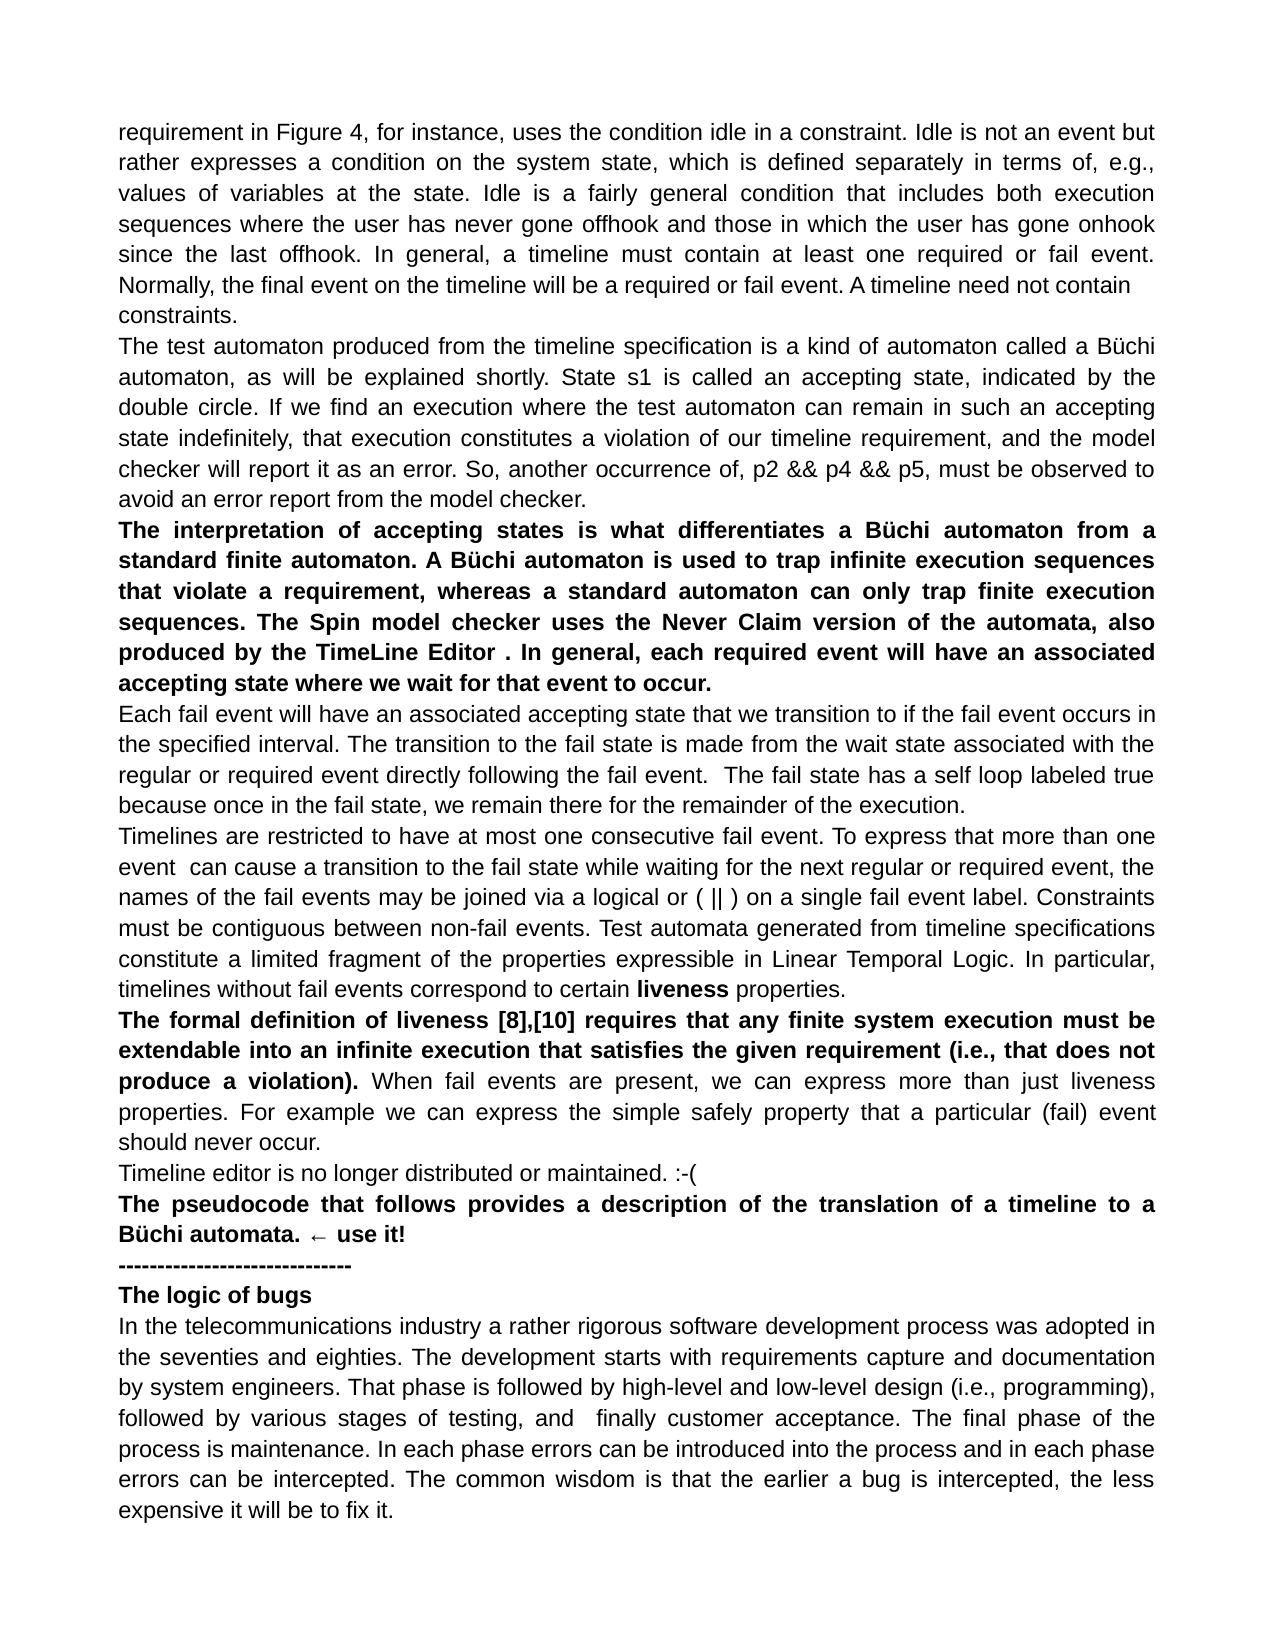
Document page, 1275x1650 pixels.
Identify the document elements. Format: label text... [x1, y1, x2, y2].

text In the telecommunications industry a rather rigorous software development process was adopted in the seventies and eighties. The development starts with requirements capture and documentation by system engineers. That phase is followed by high-level and low-level design (i.e., programming), followed by various stages of testing, and finally customer acceptance. The final phase of the process is maintenance. In each phase errors can be introduced into the process and in each phase errors can be intercepted. The common wisdom is that the earlier a bug is intercepted, the less expensive it will be to fix it. [118, 1312, 1157, 1523]
text The pseudocode that follows provides a description of the translation of a timeline to a Büchi automata. ← use it! [118, 1190, 1157, 1247]
text The test automaton produced from the timeline specification is a kind of automaton called a Büchi automaton, as will be explained shortly. State s1 is called an accepting state, indicated by the double circle. If we find an execution where the test automaton can remain in such an accepting state indefinitely, that execution constitutes a violation of our timeline requirement, and the model checker will report it as an error. So, another occurrence of, p2 && p4 && p5, must be observed to avoid an error report from the model checker. [118, 332, 1157, 512]
text constraints. [118, 302, 1157, 329]
text The logic of bugs [118, 1282, 1157, 1309]
text Timeline editor is no longer distributed or maintained. :-( [118, 1159, 1157, 1186]
text requirement in Figure 4, for instance, uses the condition idle in a constraint. Idle is not an event but rather expresses a condition on the system state, which is defined separately in terms of, e.g., values of variables at the state. Idle is a fairly general condition that includes both execution sequences where the user has never gone offhook and those in which the user has gone onhook since the last offhook. In general, a timeline must contain at least one required or fail event. Normally, the final event on the timeline will be a required or fail event. A timeline need not contain [118, 118, 1157, 298]
text ------------------------------ [118, 1251, 1157, 1278]
text Timelines are restricted to have at most one consecutive fail event. To express that more than one event can cause a transition to the fail state while waiting for the next regular or required event, the names of the fail events may be joined via a logical or ( || ) on a single fail event label. Constraints must be contiguous between non-fail events. Test automata generated from timeline specifications constitute a limited fragment of the properties expressible in Linear Temporal Logic. In particular, timelines without fail events correspond to certain liveness properties. [118, 822, 1157, 1002]
text The interpretation of accepting states is what differentiates a Büchi automaton from a standard finite automaton. A Büchi automaton is used to trap infinite execution sequences that violate a requirement, whereas a standard automaton can only trap finite execution sequences. The Spin model checker uses the Never Claim version of the automata, also produced by the TimeLine Editor . In general, each required event will have an associated accepting state where we wait for that event to occur. [118, 516, 1157, 696]
text Each fail event will have an associated accepting state that we transition to if the fail event occurs in the specified interval. The transition to the fail state is made from the wait state associated with the regular or required event directly following the fail event. The fail state has a self loop labeled true because once in the fail state, we remain there for the remainder of the execution. [118, 700, 1157, 819]
text The formal definition of liveness [8],[10] requires that any finite system execution must be extendable into an infinite execution that satisfies the given requirement (i.e., that does not produce a violation). When fail events are present, we can express more than just liveness properties. For example we can express the simple safely property that a particular (fail) event should never occur. [118, 1006, 1157, 1156]
